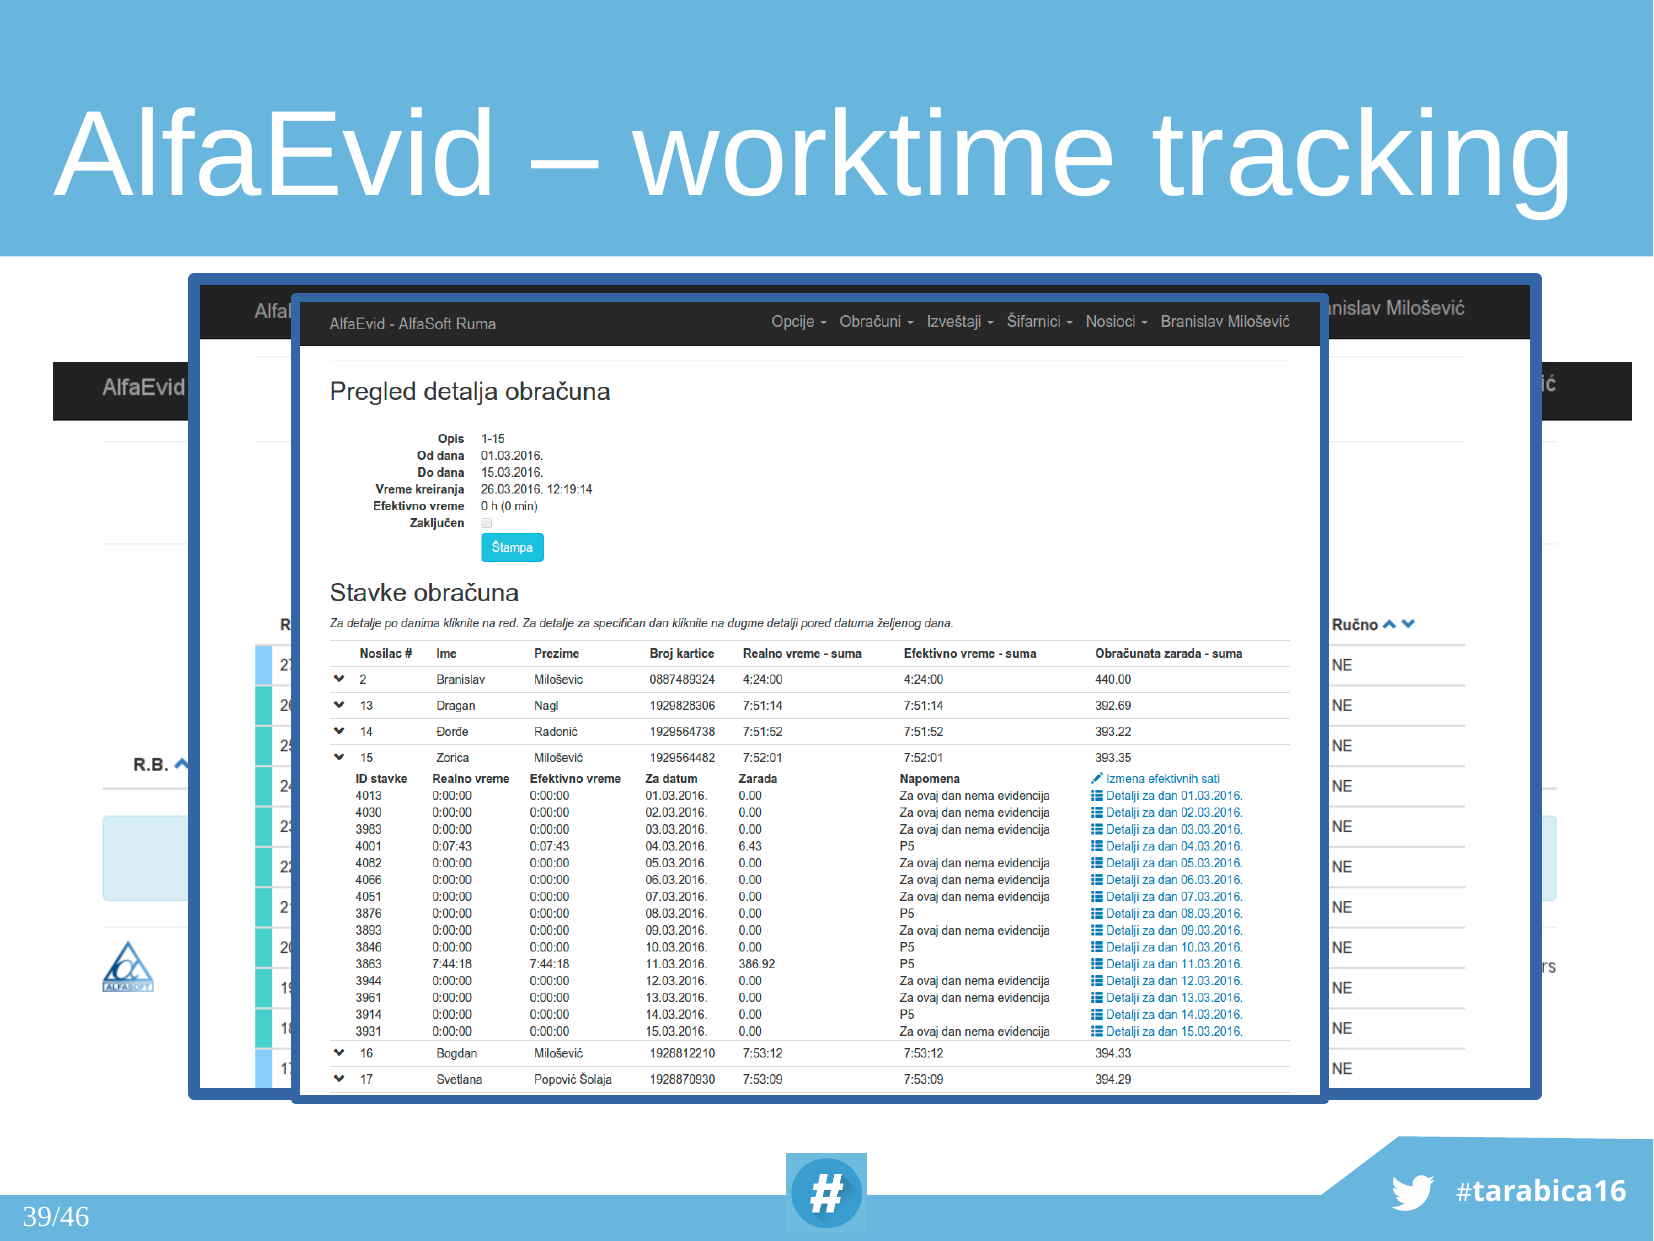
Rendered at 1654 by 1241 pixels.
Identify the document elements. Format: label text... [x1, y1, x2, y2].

picture [1542, 362, 1632, 1029]
title AlfaEvid – worktime tracking [53, 49, 1600, 257]
picture [53, 362, 188, 1029]
picture [300, 302, 1321, 1096]
picture [200, 285, 1531, 1088]
picture [786, 1153, 867, 1233]
picture [1378, 1158, 1448, 1228]
